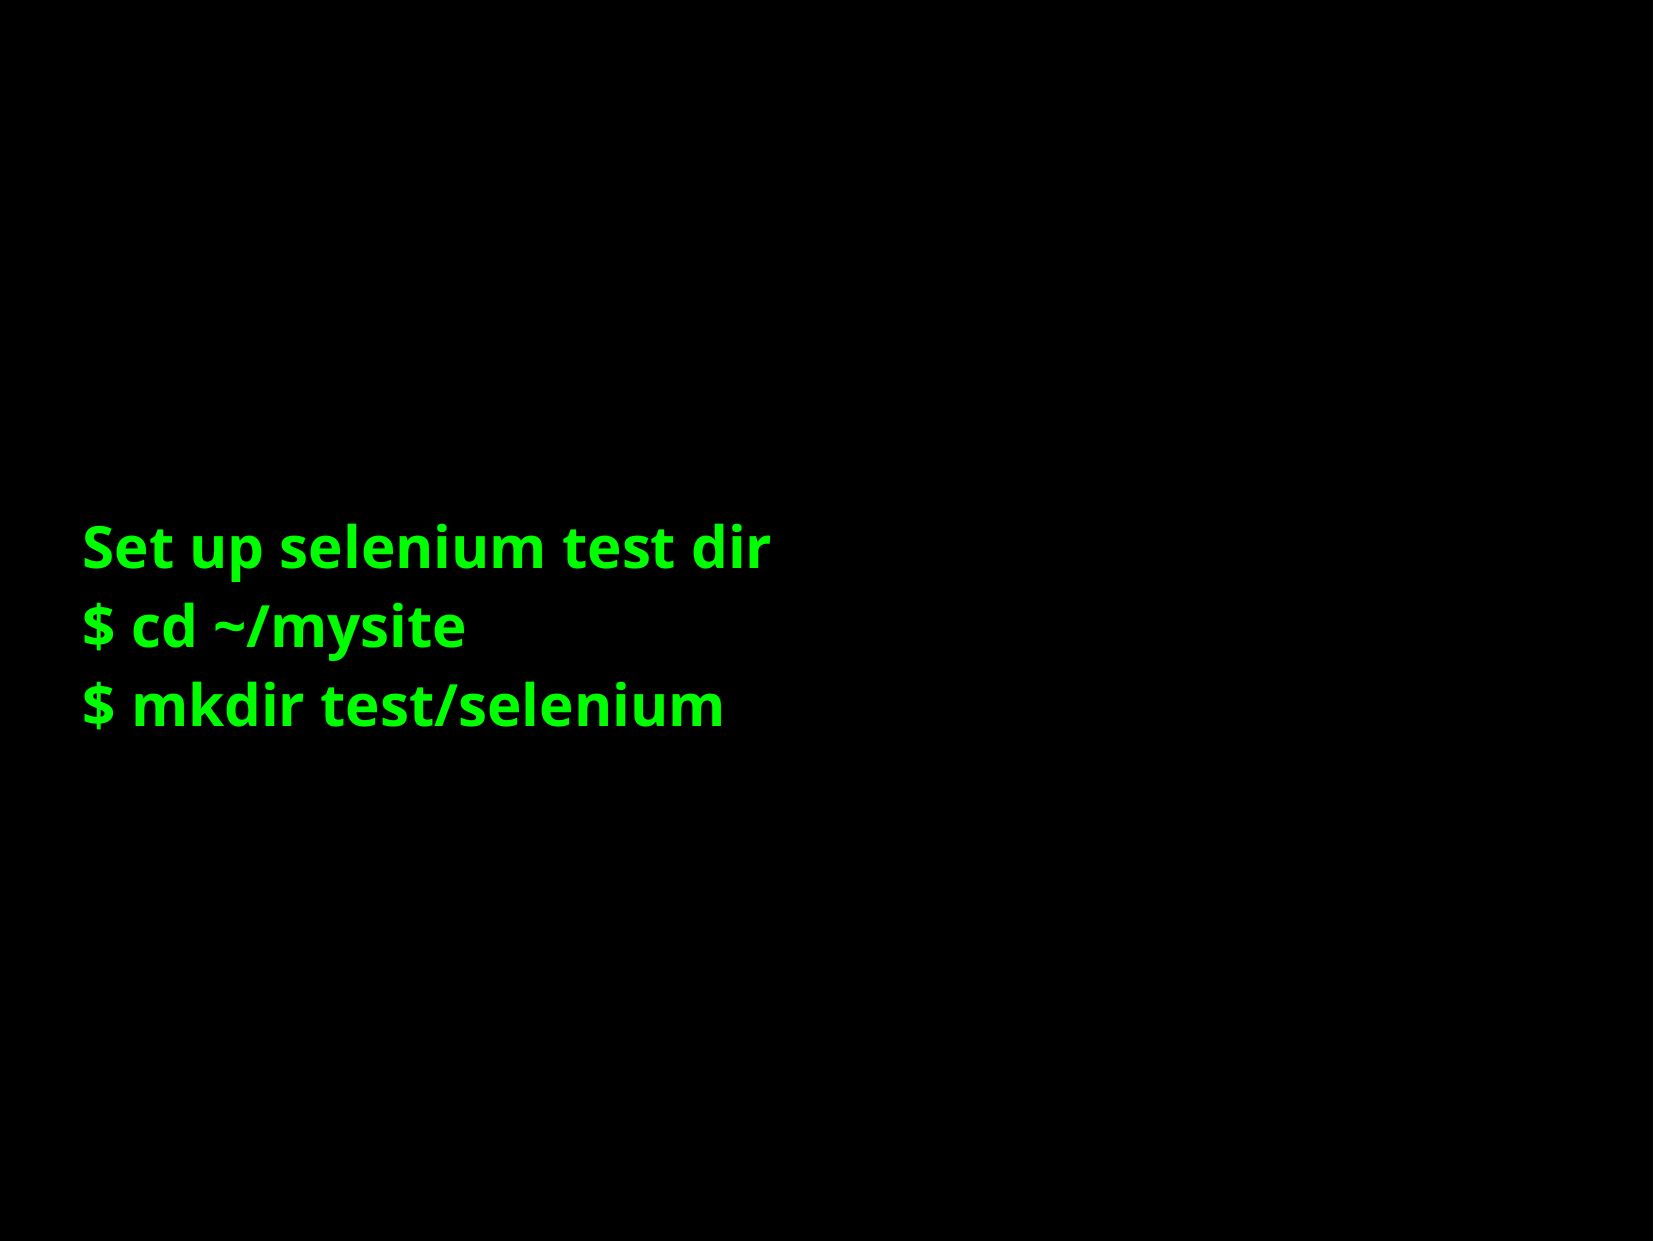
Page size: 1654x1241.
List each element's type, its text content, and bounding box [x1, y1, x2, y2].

title Set up selenium test dir $ cd ~/mysite $ mkdir test/selenium [82, 49, 1571, 1201]
